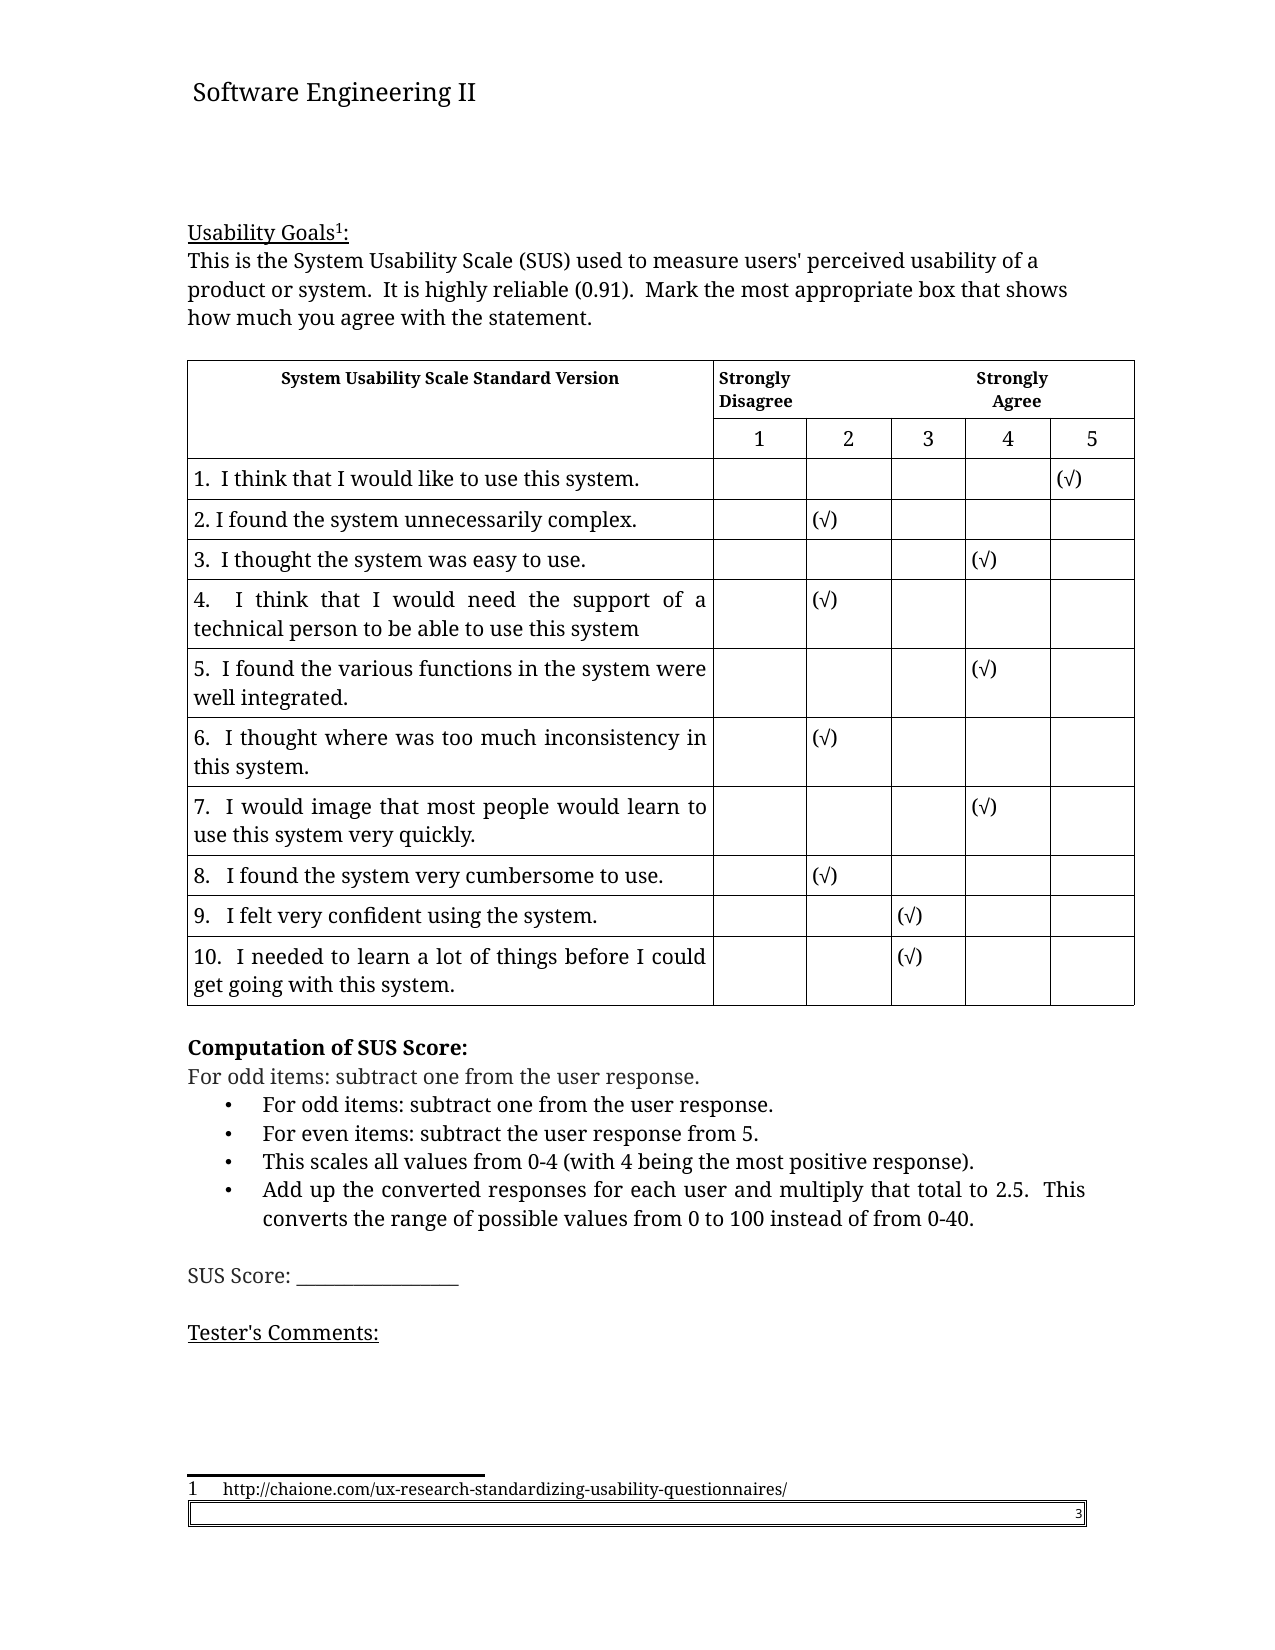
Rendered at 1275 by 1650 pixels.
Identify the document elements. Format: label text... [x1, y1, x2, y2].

table_cell [714, 459, 806, 498]
table_cell [714, 718, 806, 786]
table_cell [807, 459, 891, 498]
table_cell 1 [714, 419, 806, 458]
table_cell 5. I found the various functions in the system were well integrated. [188, 649, 713, 717]
text Tester's Comments: [187, 1318, 1087, 1404]
table_cell 1. I think that I would like to use this system. [188, 459, 713, 498]
table_cell [966, 856, 1050, 895]
table_cell [892, 787, 965, 855]
table_cell (√) [892, 896, 965, 936]
table_cell [966, 896, 1050, 936]
table_cell [966, 718, 1050, 786]
table_cell [714, 500, 806, 539]
table_cell 3 [892, 419, 965, 458]
text SUS Score: _________________ [187, 1261, 1087, 1289]
table_cell [892, 856, 965, 895]
text Computation of SUS Score: [187, 1033, 1087, 1062]
table_cell [807, 937, 891, 1004]
table_cell [892, 649, 965, 717]
table_cell [1051, 896, 1134, 936]
table_cell 10. I needed to learn a lot of things before I could get going with this system. [188, 937, 713, 1004]
table_cell 9. I felt very confident using the system. [188, 896, 713, 936]
table_cell 4. I think that I would need the support of a technical person to be able to use this system [188, 580, 713, 648]
table_cell 2. I found the system unnecessarily complex. [188, 500, 713, 539]
table_cell [966, 459, 1050, 498]
table_cell (√) [807, 856, 891, 895]
table_cell [714, 540, 806, 579]
table_cell [807, 649, 891, 717]
table_cell [807, 540, 891, 579]
table_cell [714, 787, 806, 855]
table_cell [892, 459, 965, 498]
table_cell [714, 856, 806, 895]
table_header System Usability Scale Standard Version [188, 361, 713, 458]
table_cell [1051, 500, 1134, 539]
table_cell (√) [966, 649, 1050, 717]
table_cell (√) [966, 787, 1050, 855]
table_cell (√) [807, 718, 891, 786]
table_cell (√) [807, 580, 891, 648]
table_cell [892, 540, 965, 579]
table_cell [892, 580, 965, 648]
table_cell [1051, 540, 1134, 579]
list For odd items: subtract one from the user response. [225, 1090, 1087, 1119]
table_cell 5 [1051, 419, 1134, 458]
table_cell [1051, 718, 1134, 786]
table_cell 8. I found the system very cumbersome to use. [188, 856, 713, 895]
table_cell [892, 718, 965, 786]
table_cell 3. I thought the system was easy to use. [188, 540, 713, 579]
text Usability Goals: [187, 218, 1087, 247]
table_cell (√) [892, 937, 965, 1004]
table_cell [892, 500, 965, 539]
list For even items: subtract the user response from 5. [225, 1119, 1087, 1147]
table_cell [1051, 787, 1134, 855]
table_cell [1051, 856, 1134, 895]
table_cell [714, 649, 806, 717]
table_cell [1051, 649, 1134, 717]
text For odd items: subtract one from the user response. [187, 1062, 1087, 1090]
table_cell [966, 500, 1050, 539]
table_cell (√) [966, 540, 1050, 579]
table_cell [966, 937, 1050, 1004]
table_cell (√) [1051, 459, 1134, 498]
table_cell 7. I would image that most people would learn to use this system very quickly. [188, 787, 713, 855]
list This scales all values from 0-4 (with 4 being the most positive response). [225, 1147, 1087, 1176]
table_cell [714, 580, 806, 648]
table_cell [807, 896, 891, 936]
table_header Strongly Strongly Disagree Agree [714, 361, 1134, 418]
table_cell [714, 896, 806, 936]
table_cell 2 [807, 419, 891, 458]
table_cell [807, 787, 891, 855]
table_cell 4 [966, 419, 1050, 458]
table_cell (√) [807, 500, 891, 539]
table_cell [966, 580, 1050, 648]
text This is the System Usability Scale (SUS) used to measure users' perceived usability of a product or system. It is highly reliable (0.91). Mark the most appropriate box that shows how much you agree with the statement. [187, 247, 1087, 332]
table_cell [1051, 580, 1134, 648]
table_cell [1051, 937, 1134, 1004]
text http://chaione.com/ux-research-standardizing-usability-questionnaires/ [187, 1476, 1087, 1500]
list Add up the converted responses for each user and multiply that total to 2.5. This converts the range of possible values from 0 to 100 instead of from 0-40. [225, 1176, 1087, 1232]
table_cell [714, 937, 806, 1004]
table_cell 6. I thought where was too much inconsistency in this system. [188, 718, 713, 786]
